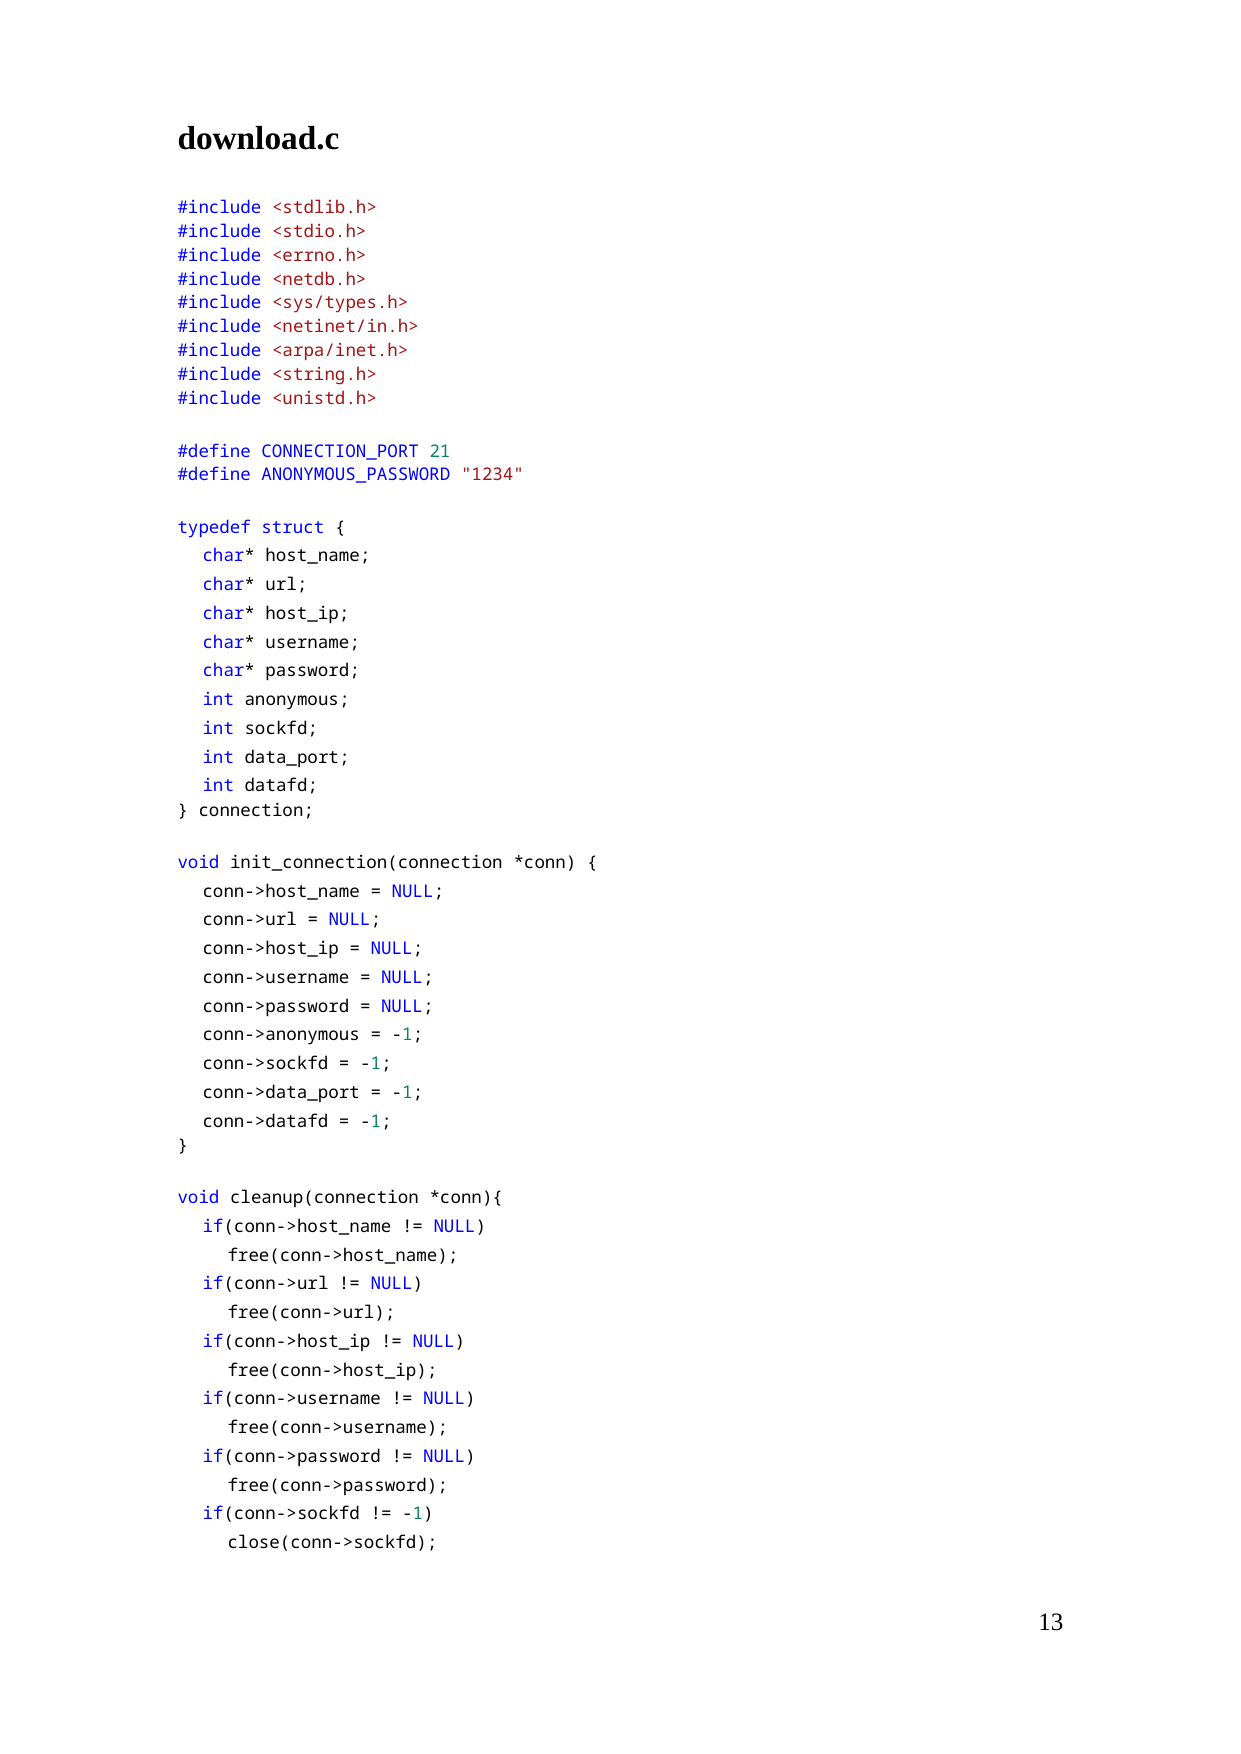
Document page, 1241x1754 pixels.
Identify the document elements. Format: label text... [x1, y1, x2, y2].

text char* host_ip; [177, 596, 1063, 625]
text int anonymous; [177, 682, 1063, 711]
text int datafd; [177, 768, 1063, 797]
text #define CONNECTION_PORT 21 [177, 438, 1063, 462]
text #include <arpa/inet.h> [177, 338, 1063, 362]
text conn->datafd = -1; [177, 1104, 1063, 1132]
text int sockfd; [177, 711, 1063, 740]
text #define ANONYMOUS_PASSWORD "1234" [177, 462, 1063, 486]
text conn->url = NULL; [177, 902, 1063, 931]
text char* url; [177, 567, 1063, 596]
text if(conn->username != NULL) [177, 1381, 1063, 1410]
text #include <stdlib.h> [177, 195, 1063, 219]
text } connection; [177, 797, 1063, 821]
text close(conn->sockfd); [177, 1525, 1063, 1554]
text free(conn->username); [177, 1410, 1063, 1439]
text free(conn->password); [177, 1468, 1063, 1496]
text free(conn->url); [177, 1295, 1063, 1324]
text } [177, 1132, 1063, 1156]
text int data_port; [177, 740, 1063, 768]
text void init_connection(connection *conn) { [177, 850, 1063, 874]
text char* username; [177, 625, 1063, 653]
text conn->host_ip = NULL; [177, 931, 1063, 960]
text free(conn->host_name); [177, 1238, 1063, 1266]
text if(conn->host_name != NULL) [177, 1209, 1063, 1238]
text #include <netdb.h> [177, 266, 1063, 290]
text char* host_name; [177, 538, 1063, 567]
text if(conn->password != NULL) [177, 1439, 1063, 1468]
text conn->host_name = NULL; [177, 874, 1063, 902]
text download.c [177, 118, 1063, 156]
text typedef struct { [177, 515, 1063, 538]
text #include <unistd.h> [177, 386, 1063, 409]
text void cleanup(connection *conn){ [177, 1185, 1063, 1209]
text #include <errno.h> [177, 242, 1063, 266]
text #include <stdio.h> [177, 219, 1063, 242]
text if(conn->sockfd != -1) [177, 1496, 1063, 1525]
text conn->data_port = -1; [177, 1075, 1063, 1104]
text char* password; [177, 653, 1063, 682]
text conn->sockfd = -1; [177, 1046, 1063, 1075]
text free(conn->host_ip); [177, 1353, 1063, 1381]
text #include <string.h> [177, 362, 1063, 386]
text conn->username = NULL; [177, 960, 1063, 989]
text #include <sys/types.h> [177, 290, 1063, 314]
text if(conn->host_ip != NULL) [177, 1324, 1063, 1353]
text #include <netinet/in.h> [177, 314, 1063, 338]
text if(conn->url != NULL) [177, 1266, 1063, 1295]
text conn->anonymous = -1; [177, 1017, 1063, 1046]
text conn->password = NULL; [177, 989, 1063, 1017]
